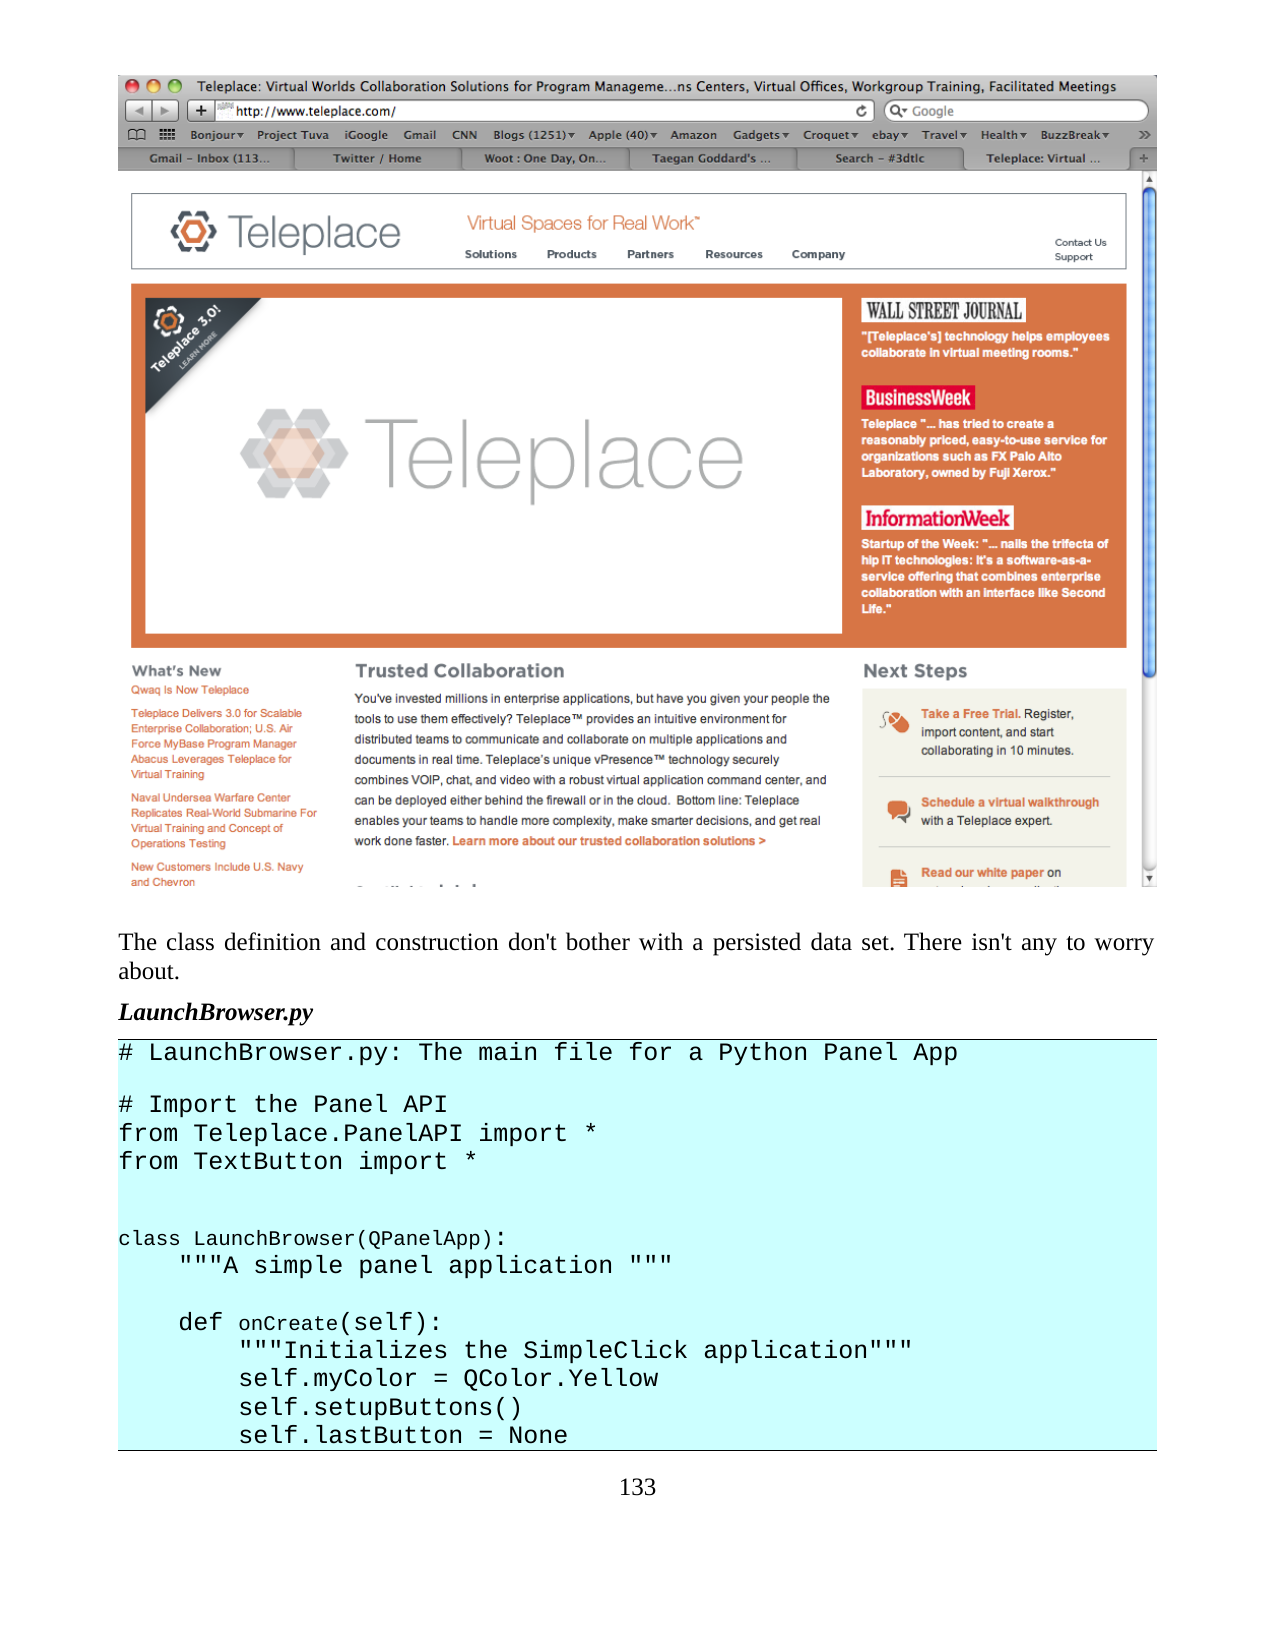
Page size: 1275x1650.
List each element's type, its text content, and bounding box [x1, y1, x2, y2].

text LaunchBrowser.py [118, 997, 1157, 1026]
text self.myColor = QColor.Yellow [118, 1366, 1157, 1394]
text def onCreate(self): [118, 1309, 1157, 1337]
text self.setupButtons() [118, 1394, 1157, 1422]
text """A simple panel application """ [118, 1252, 1157, 1281]
text class LaunchBrowser(QPanelApp): [118, 1224, 1157, 1252]
text # Import the Panel API [118, 1092, 1157, 1120]
text self.lastButton = None [118, 1422, 1157, 1450]
text The class definition and construction don't bother with a persisted data set. There isn't any to worry about. [118, 927, 1157, 985]
text from Teleplace.PanelAPI import * [118, 1120, 1157, 1148]
text # LaunchBrowser.py: The main file for a Python Panel App [118, 1040, 1157, 1068]
text from TextButton import * [118, 1148, 1157, 1177]
text """Initializes the SimpleClick application""" [118, 1337, 1157, 1366]
